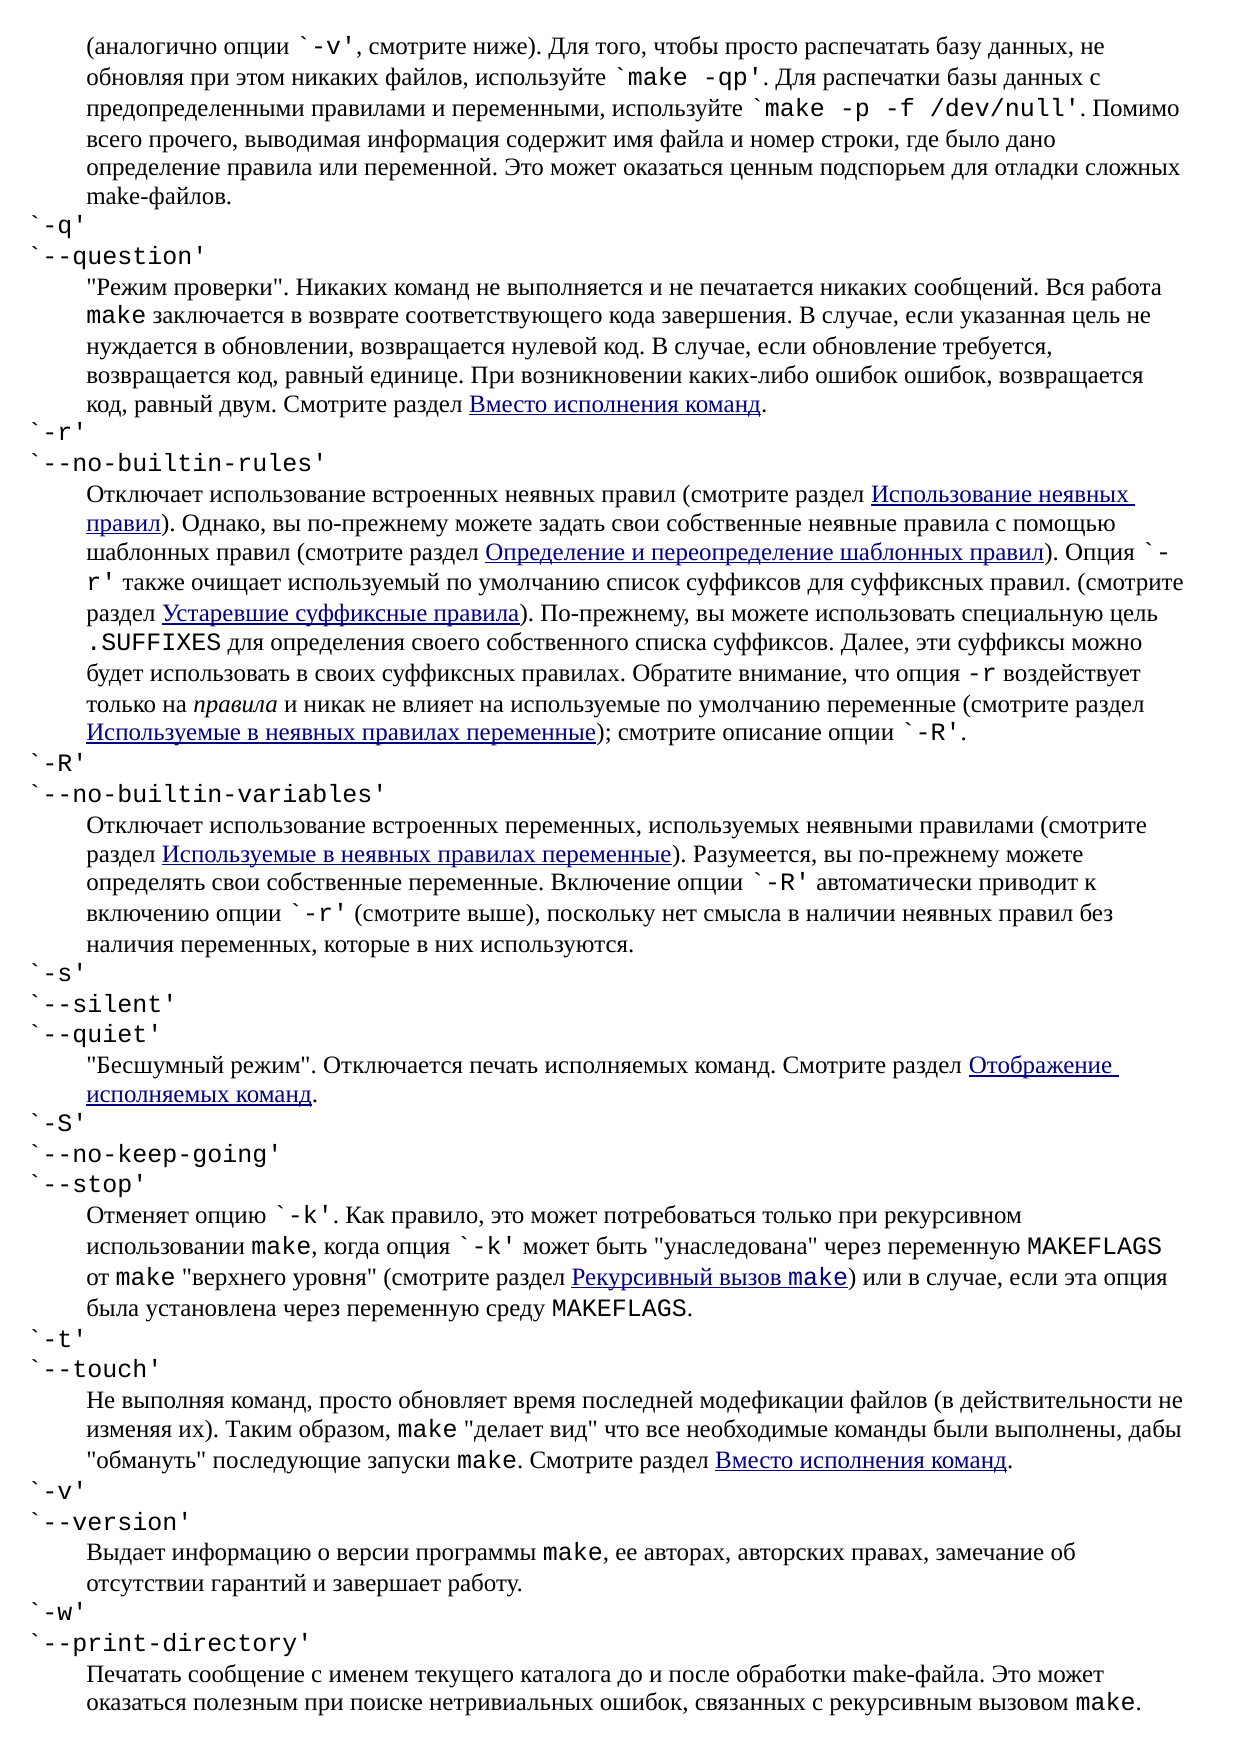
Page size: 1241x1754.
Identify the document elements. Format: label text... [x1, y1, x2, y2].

subtitle `-r' [27, 417, 1185, 448]
subtitle `--no-keep-going' [27, 1139, 1185, 1169]
subtitle `--print-directory' [27, 1628, 1185, 1659]
subtitle `-q' [27, 210, 1185, 241]
subtitle `-w' [27, 1597, 1185, 1628]
list Печатать сообщение с именем текущего каталога до и после обработки make-файла. Это может оказаться полезным при поиске нетривиальных ошибок, связанных с рекурсивным вызовом make. [86, 1659, 1185, 1718]
subtitle `--stop' [27, 1169, 1185, 1200]
subtitle `-S' [27, 1108, 1185, 1139]
list "Бесшумный режим". Отключается печать исполняемых команд. Смотрите раздел Отображение исполняемых команд. [86, 1050, 1185, 1108]
subtitle `-R' [27, 748, 1185, 779]
list Не выполняя команд, просто обновляет время последней модефикации файлов (в действительности не изменяя их). Таким образом, make "делает вид" что все необходимые команды были выполнены, дабы "обмануть" последующие запуски make. Смотрите раздел Вместо исполнения команд. [86, 1385, 1185, 1476]
subtitle `--question' [27, 241, 1185, 272]
subtitle `--version' [27, 1507, 1185, 1537]
subtitle `-v' [27, 1476, 1185, 1507]
subtitle `-t' [27, 1324, 1185, 1354]
list Отключает использование встроенных переменных, используемых неявными правилами (смотрите раздел Используемые в неявных правилах переменные). Разумеется, вы по-прежнему можете определять свои собственные переменные. Включение опции `-R' автоматически приводит к включению опции `-r' (смотрите выше), поскольку нет смысла в наличии неявных правил без наличия переменных, которые в них используются. [86, 810, 1185, 958]
subtitle `--no-builtin-variables' [27, 779, 1185, 810]
subtitle `--quiet' [27, 1019, 1185, 1050]
list Отменяет опцию `-k'. Как правило, это может потребоваться только при рекурсивном использовании make, когда опция `-k' может быть "унаследована" через переменную MAKEFLAGS от make "верхнего уровня" (смотрите раздел Рекурсивный вызов make) или в случае, если эта опция была установлена через переменную среду MAKEFLAGS. [86, 1200, 1185, 1324]
list Выдает информацию о версии программы make, ее авторах, авторских правах, замечание об отсутствии гарантий и завершает работу. [86, 1537, 1185, 1597]
subtitle `--silent' [27, 989, 1185, 1019]
subtitle `-s' [27, 958, 1185, 989]
list (аналогично опции `-v', смотрите ниже). Для того, чтобы просто распечатать базу данных, не обновляя при этом никаких файлов, используйте `make -qp'. Для распечатки базы данных с предопределенными правилами и переменными, используйте `make -p -f /dev/null'. Помимо всего прочего, выводимая информация содержит имя файла и номер строки, где было дано определение правила или переменной. Это может оказаться ценным подспорьем для отладки сложных make-файлов. [86, 31, 1185, 210]
subtitle `--touch' [27, 1354, 1185, 1385]
list "Режим проверки". Никаких команд не выполняется и не печатается никаких сообщений. Вся работа make заключается в возврате соответствующего кода завершения. В случае, если указанная цель не нуждается в обновлении, возвращается нулевой код. В случае, если обновление требуется, возвращается код, равный единице. При возникновении каких-либо ошибок ошибок, возвращается код, равный двум. Смотрите раздел Вместо исполнения команд. [86, 272, 1185, 417]
subtitle `--no-builtin-rules' [27, 448, 1185, 479]
list Отключает использование встроенных неявных правил (смотрите раздел Использование неявных правил). Однако, вы по-прежнему можете задать свои собственные неявные правила с помощью шаблонных правил (смотрите раздел Определение и переопределение шаблонных правил). Опция `-r' также очищает используемый по умолчанию список суффиксов для суффиксных правил. (смотрите раздел Устаревшие суффиксные правила). По-прежнему, вы можете использовать специальную цель .SUFFIXES для определения своего собственного списка суффиксов. Далее, эти суффиксы можно будет использовать в своих суффиксных правилах. Обратите внимание, что опция -r воздействует только на правила и никак не влияет на используемые по умолчанию переменные (смотрите раздел Используемые в неявных правилах переменные); смотрите описание опции `-R'. [86, 479, 1185, 748]
